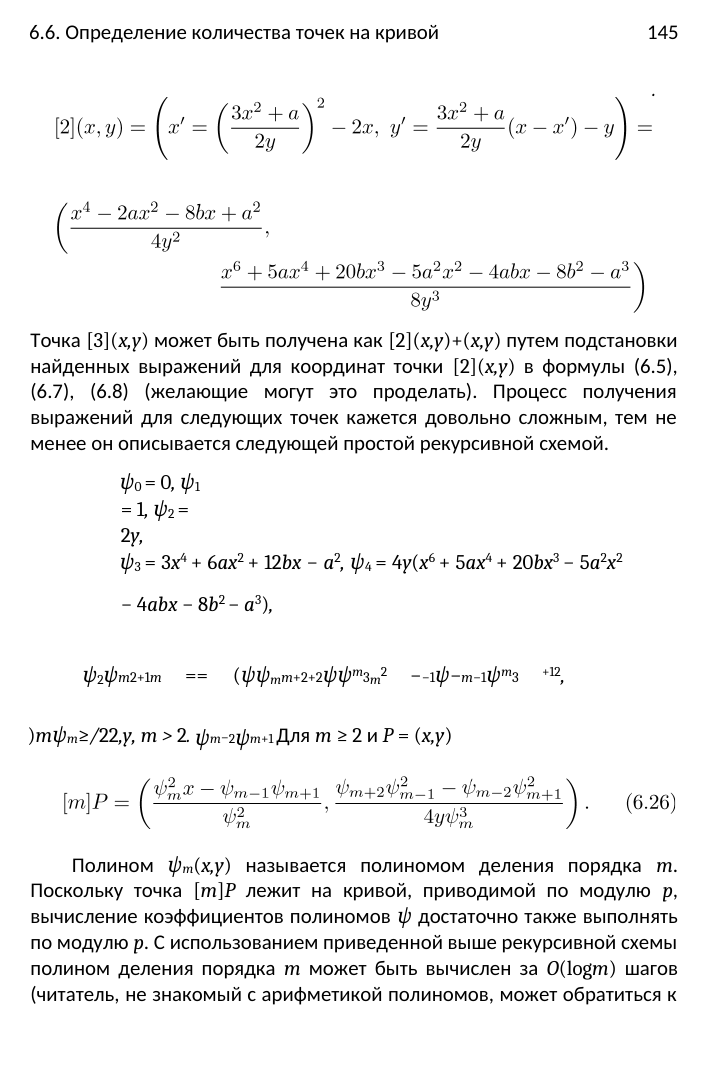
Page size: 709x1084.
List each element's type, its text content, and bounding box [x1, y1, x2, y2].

text . [29, 78, 658, 312]
text Полином ψm(x,y) называется полиномом деления порядка m. Поскольку точка [m]P лежит на кривой, приводимой по модулю p, вычисление коэффициентов полиномов ψ достаточно также выполнять по модулю p. С использованием приведенной выше рекурсивной схемы полином деления порядка m может быть вычислен за O(logm) шагов (читатель, не знакомый с арифметикой полиномов, может обратиться к [30, 852, 678, 1006]
text ψ3 = 3x4 + 6ax2 + 12bx − a2, ψ4 = 4y(x6 + 5ax4 + 20bx3 − 5a2x2 − 4abx − 8b2 − a3), [119, 551, 624, 616]
text ψ0 = 0, ψ1 = 1, ψ2 = 2y, [119, 471, 209, 548]
text ψ2ψm2+1m == (ψψmm+2+2ψψm3m2 −−1ψ−m−1ψm3 +12, )mψm≥/22,y, m > 2. ψm−2ψm+1 Для m ≥ 2 и P = (x,y) [27, 664, 567, 750]
text Точка [3](x,y) может быть получена как [2](x,y)+(x,y) путем подстановки найденных выражений для координат точки [2](x,y) в формулы (6.5), (6.7), (6.8) (желающие могут это проделать). Процесс получения выражений для следующих точек кажется довольно сложным, тем не менее он описывается следующей простой рекурсивной схемой. [30, 327, 678, 456]
